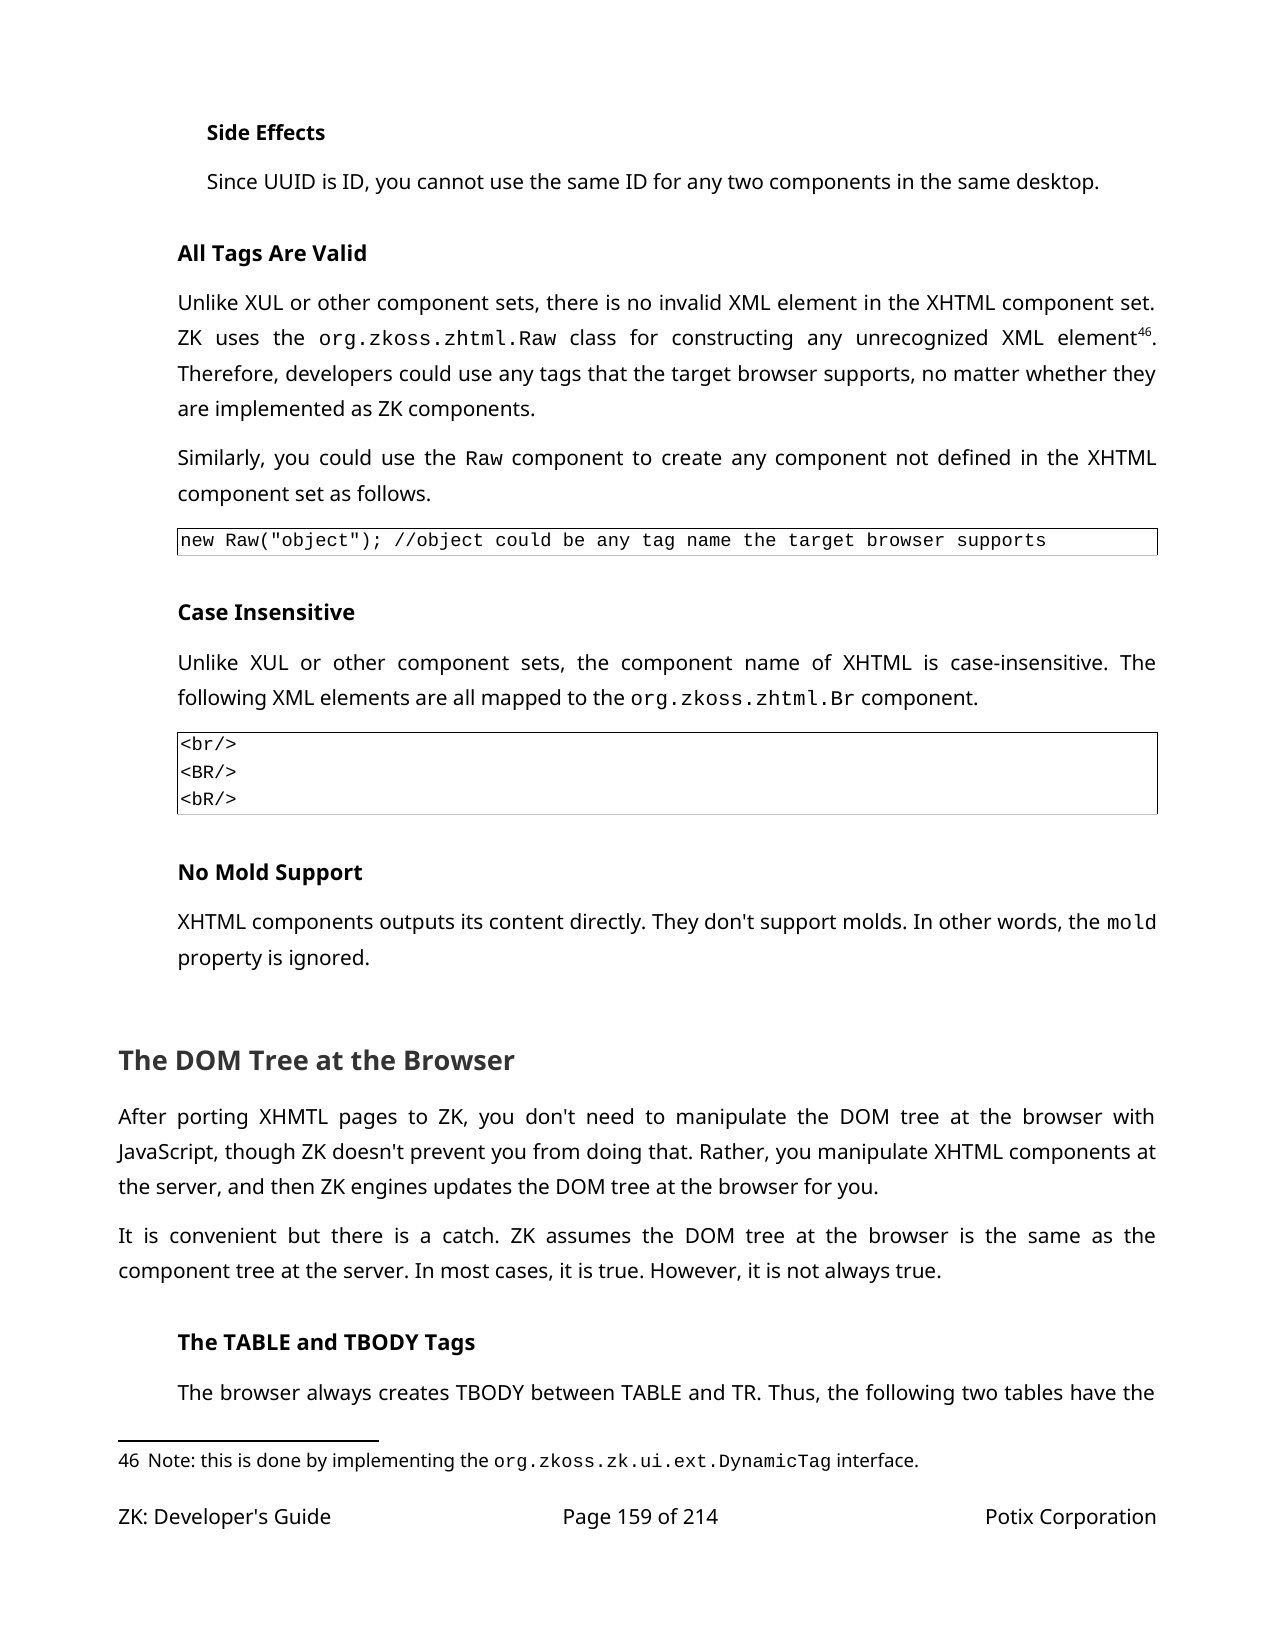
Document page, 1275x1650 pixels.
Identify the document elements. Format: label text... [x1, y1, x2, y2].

subtitle Case Insensitive [177, 597, 1157, 627]
text <BR/> [178, 759, 1157, 784]
text After porting XHMTL pages to ZK, you don't need to manipulate the DOM tree at the browser with JavaScript, though ZK doesn't prevent you from doing that. Rather, you manipulate XHTML components at the server, and then ZK engines updates the DOM tree at the browser for you. [118, 1102, 1157, 1201]
text <bR/> [178, 787, 1157, 814]
text Unlike XUL or other component sets, the component name of XHTML is case-insensitive. The following XML elements are all mapped to the org.zkoss.zhtml.Br component. [177, 648, 1157, 712]
text Unlike XUL or other component sets, there is no invalid XML element in the XHTML component set. ZK uses the org.zkoss.zhtml.Raw class for constructing any unrecognized XML element. Therefore, developers could use any tags that the target browser supports, no matter whether they are implemented as ZK components. [177, 288, 1157, 422]
text new Raw("object"); //object could be any tag name the target browser supports [178, 529, 1157, 555]
text Similarly, you could use the Raw component to create any component not defined in the XHTML component set as follows. [177, 443, 1157, 507]
text <br/> [178, 733, 1157, 757]
text XHTML components outputs its content directly. They don't support molds. In other words, the mold property is ignored. [177, 907, 1157, 971]
text It is convenient but there is a catch. ZK assumes the DOM tree at the browser is the same as the component tree at the server. In most cases, it is true. However, it is not always true. [118, 1221, 1157, 1285]
subtitle No Mold Support [177, 856, 1157, 886]
text Since UUID is ID, you cannot use the same ID for any two components in the same desktop. [207, 167, 1157, 195]
subtitle The DOM Tree at the Browser [118, 1042, 1157, 1078]
text The browser always creates TBODY between TABLE and TR. Thus, the following two tables have the [177, 1378, 1157, 1406]
subtitle All Tags Are Valid [177, 238, 1157, 268]
text Note: this is done by implementing the org.zkoss.zk.ui.ext.DynamicTag interface. [118, 1447, 1157, 1473]
subtitle The TABLE and TBODY Tags [177, 1327, 1157, 1357]
subtitle Side Effects [207, 118, 1157, 146]
